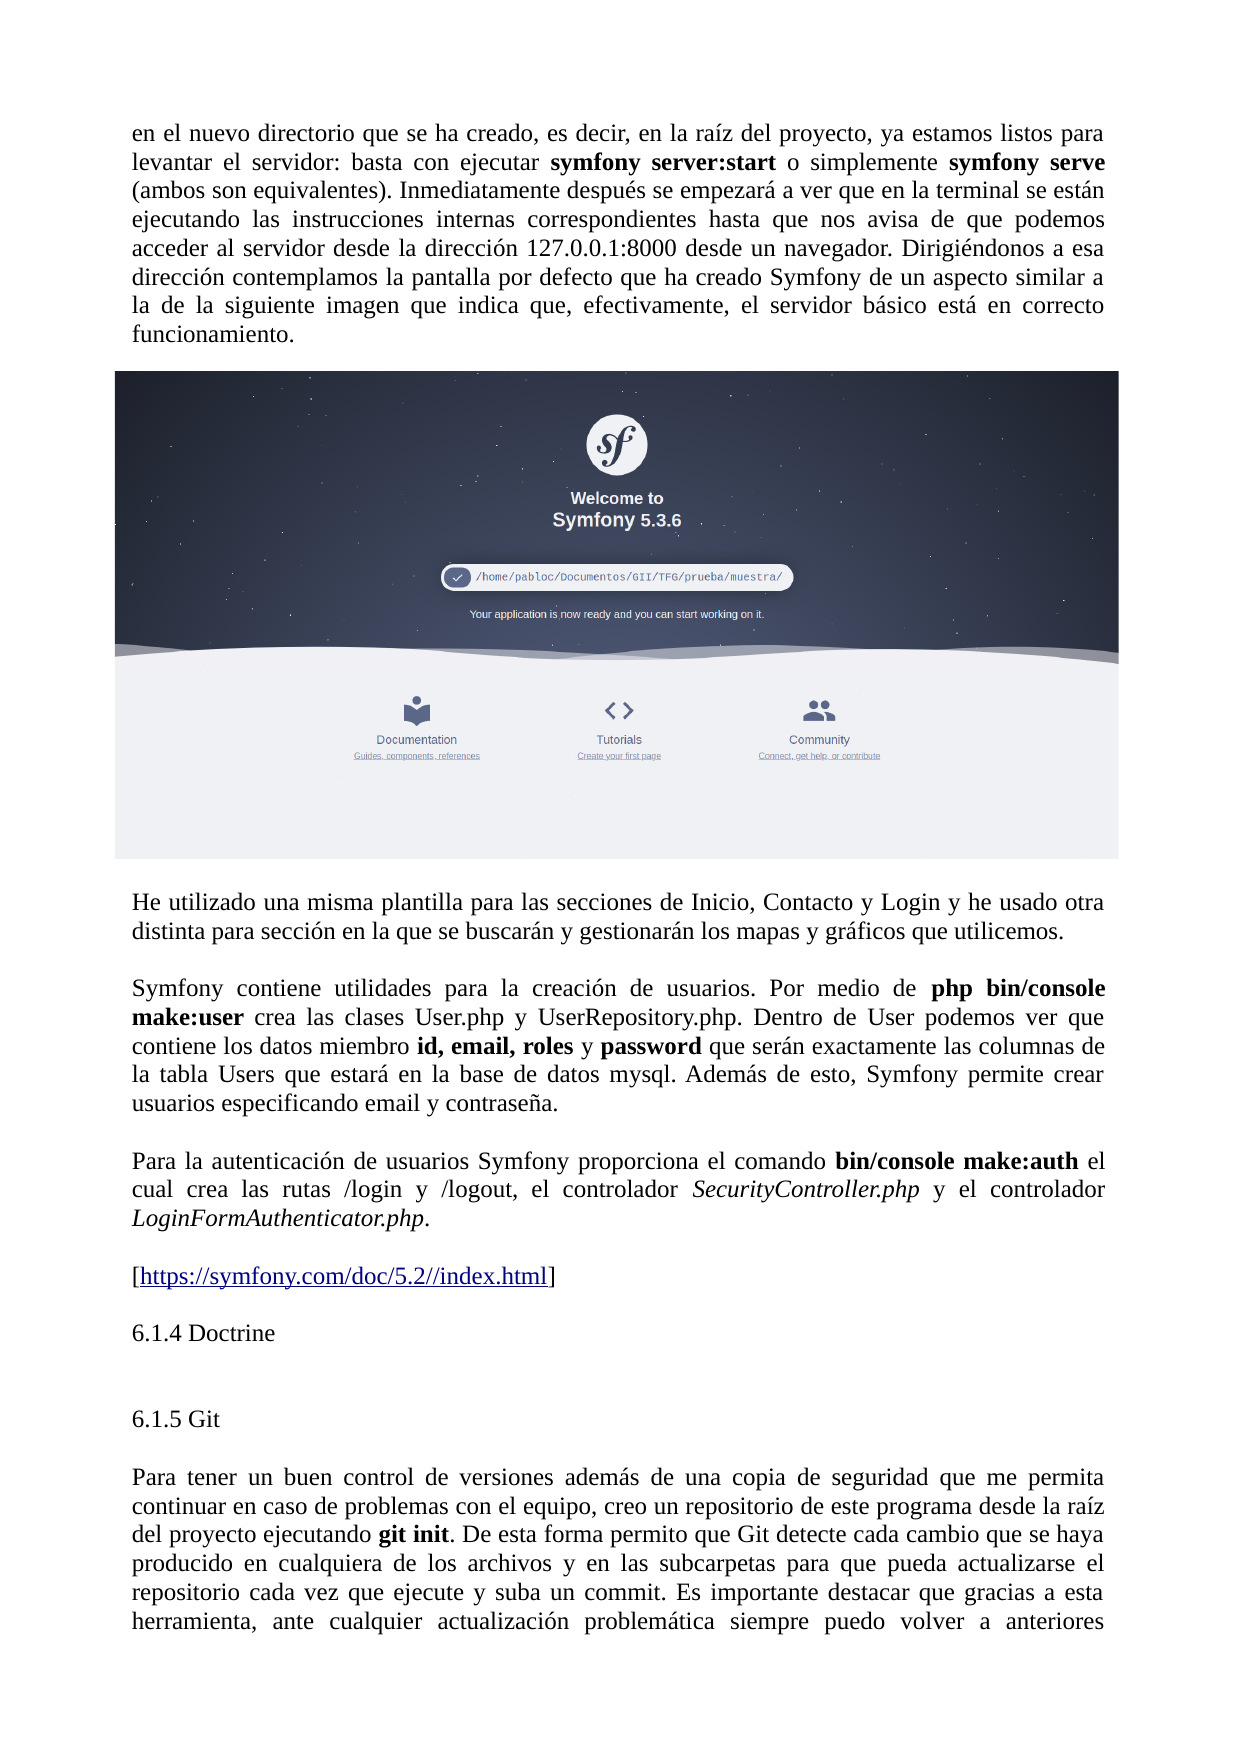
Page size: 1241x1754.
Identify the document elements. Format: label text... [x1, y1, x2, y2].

picture [114, 371, 1119, 859]
text 6.1.4 Doctrine [132, 1318, 1106, 1347]
text Para tener un buen control de versiones además de una copia de seguridad que me permita continuar en caso de problemas con el equipo, creo un repositorio de este programa desde la raíz del proyecto ejecutando git init. De esta forma permito que Git detecte cada cambio que se haya producido en cualquiera de los archivos y en las subcarpetas para que pueda actualizarse el repositorio cada vez que ejecute y suba un commit. Es importante destacar que gracias a esta herramienta, ante cualquier actualización problemática siempre puedo volver a anteriores [132, 1462, 1106, 1634]
text [https://symfony.com/doc/5.2//index.html] [132, 1261, 1106, 1289]
text 6.1.5 Git [132, 1404, 1106, 1433]
text Para la autenticación de usuarios Symfony proporciona el comando bin/console make:auth el cual crea las rutas /login y /logout, el controlador SecurityController.php y el controlador LoginFormAuthenticator.php. [132, 1146, 1106, 1232]
text Symfony contiene utilidades para la creación de usuarios. Por medio de php bin/console make:user crea las clases User.php y UserRepository.php. Dentro de User podemos ver que contiene los datos miembro id, email, roles y password que serán exactamente las columnas de la tabla Users que estará en la base de datos mysql. Además de esto, Symfony permite crear usuarios especificando email y contraseña. [132, 973, 1106, 1117]
text He utilizado una misma plantilla para las secciones de Inicio, Contacto y Login y he usado otra distinta para sección en la que se buscarán y gestionarán los mapas y gráficos que utilicemos. [132, 887, 1106, 944]
text en el nuevo directorio que se ha creado, es decir, en la raíz del proyecto, ya estamos listos para levantar el servidor: basta con ejecutar symfony server:start o simplemente symfony serve (ambos son equivalentes). Inmediatamente después se empezará a ver que en la terminal se están ejecutando las instrucciones internas correspondientes hasta que nos avisa de que podemos acceder al servidor desde la dirección 127.0.0.1:8000 desde un navegador. Dirigiéndonos a esa dirección contemplamos la pantalla por defecto que ha creado Symfony de un aspecto similar a la de la siguiente imagen que indica que, efectivamente, el servidor básico está en correcto funcionamiento. [132, 118, 1106, 348]
